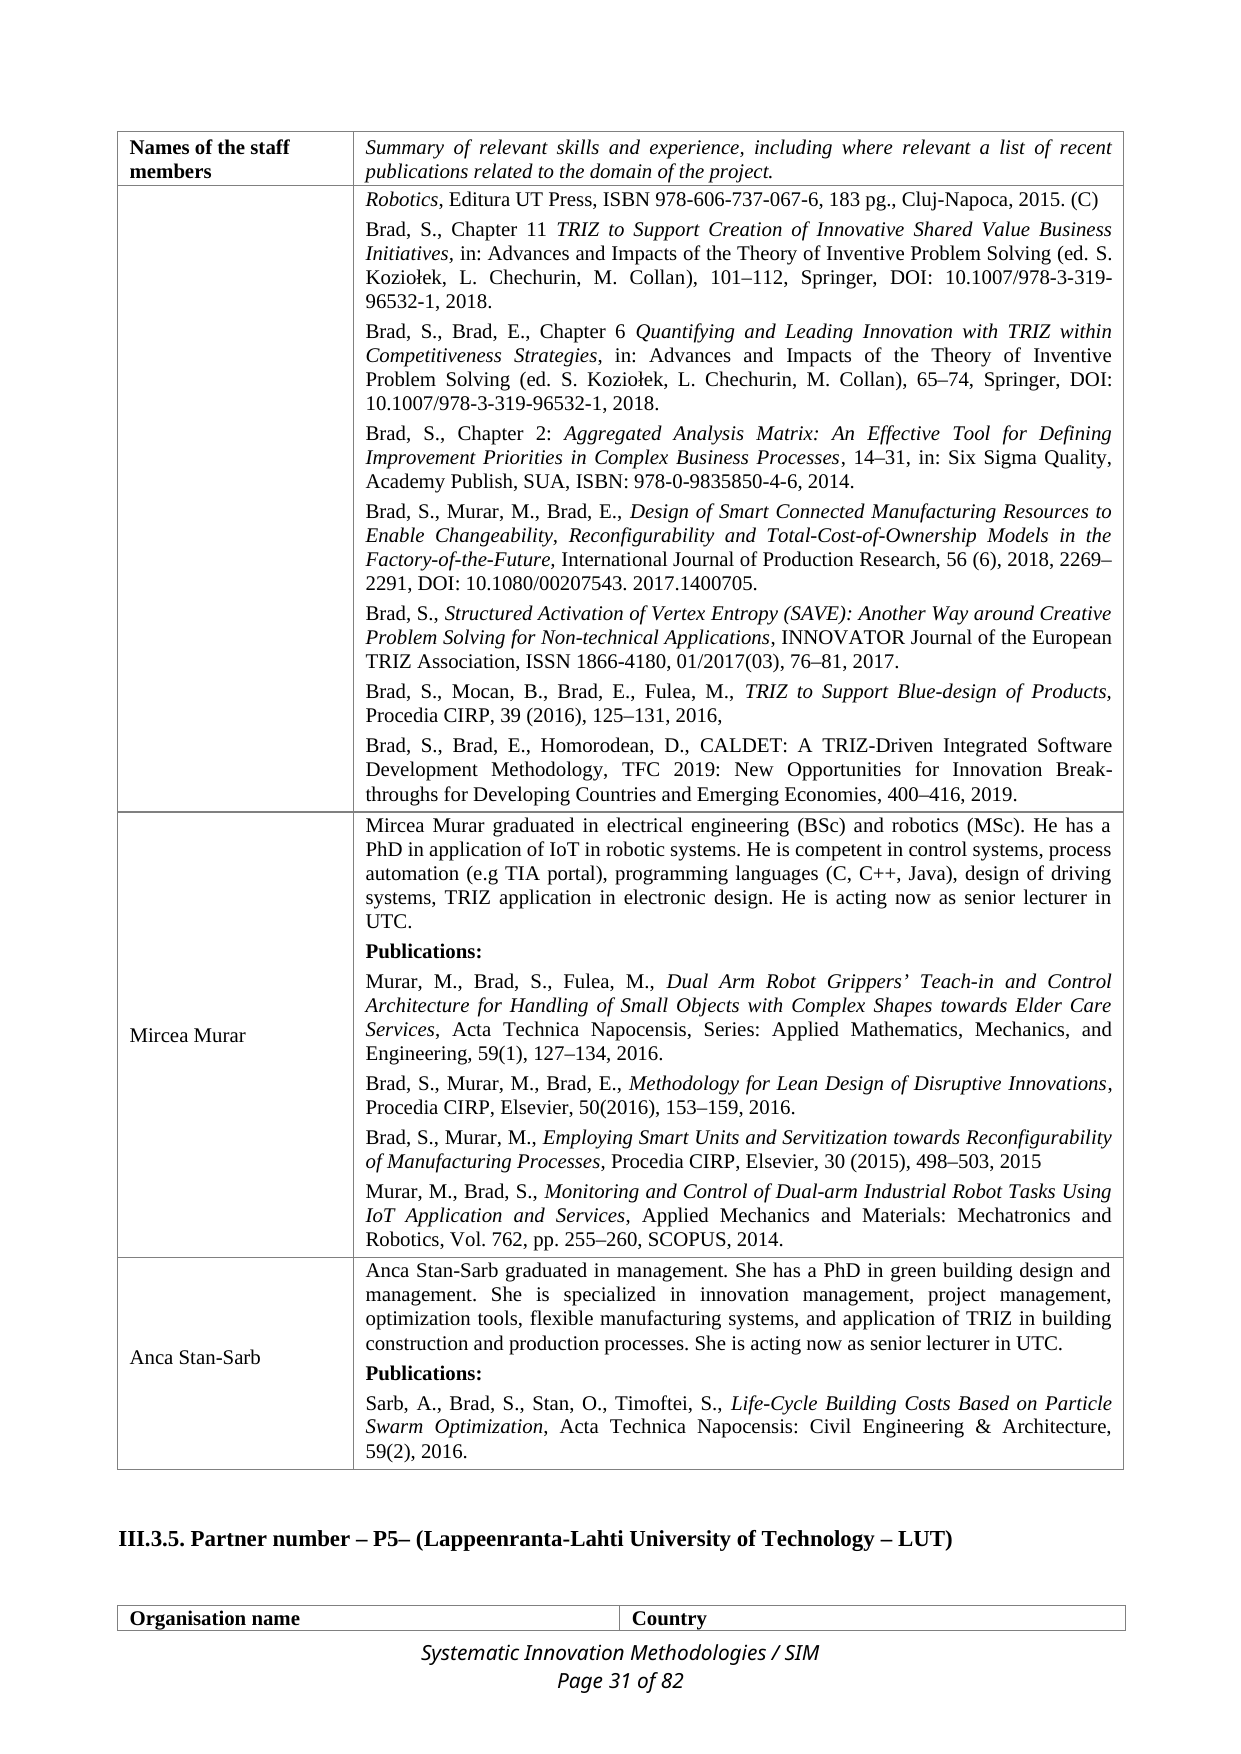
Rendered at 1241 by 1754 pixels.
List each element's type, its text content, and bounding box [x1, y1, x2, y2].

table_cell Anca Stan-Sarb [118, 1258, 353, 1468]
table_cell Robotics, Editura UT Press, ISBN 978-606-737-067-6, 183 pg., Cluj-Napoca, 2015. (C) Brad, S., Chapter 11 TRIZ to Support Creation of Innovative Shared Value Business Initiatives, in: Advances and Impacts of the Theory of Inventive Problem Solving (ed. S. Koziołek, L. Chechurin, M. Collan), 101–112, Springer, DOI: 10.1007/978-3-319-96532-1, 2018. Brad, S., Brad, E., Chapter 6 Quantifying and Leading Innovation with TRIZ within Competitiveness Strategies, in: Advances and Impacts of the Theory of Inventive Problem Solving (ed. S. Koziołek, L. Chechurin, M. Collan), 65–74, Springer, DOI: 10.1007/978-3-319-96532-1, 2018. Brad, S., Chapter 2: Aggregated Analysis Matrix: An Effective Tool for Defining Improvement Priorities in Complex Business Processes, 14–31, in: Six Sigma Quality, Academy Publish, SUA, ISBN: 978-0-9835850-4-6, 2014. Brad, S., Murar, M., Brad, E., Design of Smart Connected Manufacturing Resources to Enable Changeability, Reconfigurability and Total-Cost-of-Ownership Models in the Factory-of-the-Future, International Journal of Production Research, 56 (6), 2018, 2269–2291, DOI: 10.1080/00207543. 2017.1400705. Brad, S., Structured Activation of Vertex Entropy (SAVE): Another Way around Creative Problem Solving for Non-technical Applications, INNOVATOR Journal of the European TRIZ Association, ISSN 1866-4180, 01/2017(03), 76–81, 2017. Brad, S., Mocan, B., Brad, E., Fulea, M., TRIZ to Support Blue-design of Products, Procedia CIRP, 39 (2016), 125–131, 2016, Brad, S., Brad, E., Homorodean, D., CALDET: A TRIZ-Driven Integrated Software Development Methodology, TFC 2019: New Opportunities for Innovation Break­throughs for Developing Countries and Emerging Economies, 400–416, 2019. [354, 186, 1123, 811]
table_cell Mircea Murar [118, 813, 353, 1257]
table_cell [118, 186, 353, 811]
subtitle III.3.5. Partner number – P5– (Lappeenranta-Lahti University of Technology – LUT) [118, 1525, 1122, 1551]
table_cell Anca Stan-Sarb graduated in management. She has a PhD in green building design and management. She is specialized in innovation management, project management, optimization tools, flexible manufacturing systems, and application of TRIZ in building construction and production processes. She is acting now as senior lecturer in UTC. Publications: Sarb, A., Brad, S., Stan, O., Timoftei, S., Life-Cycle Building Costs Based on Particle Swarm Optimization, Acta Technica Napocensis: Civil Engineering & Architecture, 59(2), 2016. [354, 1258, 1123, 1468]
table_header Names of the staff members [118, 132, 353, 185]
table_cell Mircea Murar graduated in electrical engineering (BSc) and robotics (MSc). He has a PhD in application of IoT in robotic systems. He is competent in control systems, process automation (e.g TIA portal), programming languages (C, C++, Java), design of driving systems, TRIZ application in electronic design. He is acting now as senior lecturer in UTC. Publications: Murar, M., Brad, S., Fulea, M., Dual Arm Robot Grippers’ Teach-in and Control Architecture for Handling of Small Objects with Complex Shapes towards Elder Care Services, Acta Technica Napocensis, Series: Applied Mathematics, Mechanics, and Engineering, 59(1), 127–134, 2016. Brad, S., Murar, M., Brad, E., Methodology for Lean Design of Disruptive Innovations, Procedia CIRP, Elsevier, 50(2016), 153–159, 2016. Brad, S., Murar, M., Employing Smart Units and Servitization towards Reconfigurability of Manufacturing Processes, Procedia CIRP, Elsevier, 30 (2015), 498–503, 2015 Murar, M., Brad, S., Monitoring and Control of Dual-arm Industrial Robot Tasks Using IoT Application and Services, Applied Mechanics and Materials: Mechatronics and Robotics, Vol. 762, pp. 255–260, SCOPUS, 2014. [354, 813, 1123, 1257]
table_header Summary of relevant skills and experience, including where relevant a list of recent publications related to the domain of the project. [354, 132, 1123, 185]
table_header Organisation name [118, 1606, 619, 1630]
table_header Country [620, 1606, 1125, 1630]
